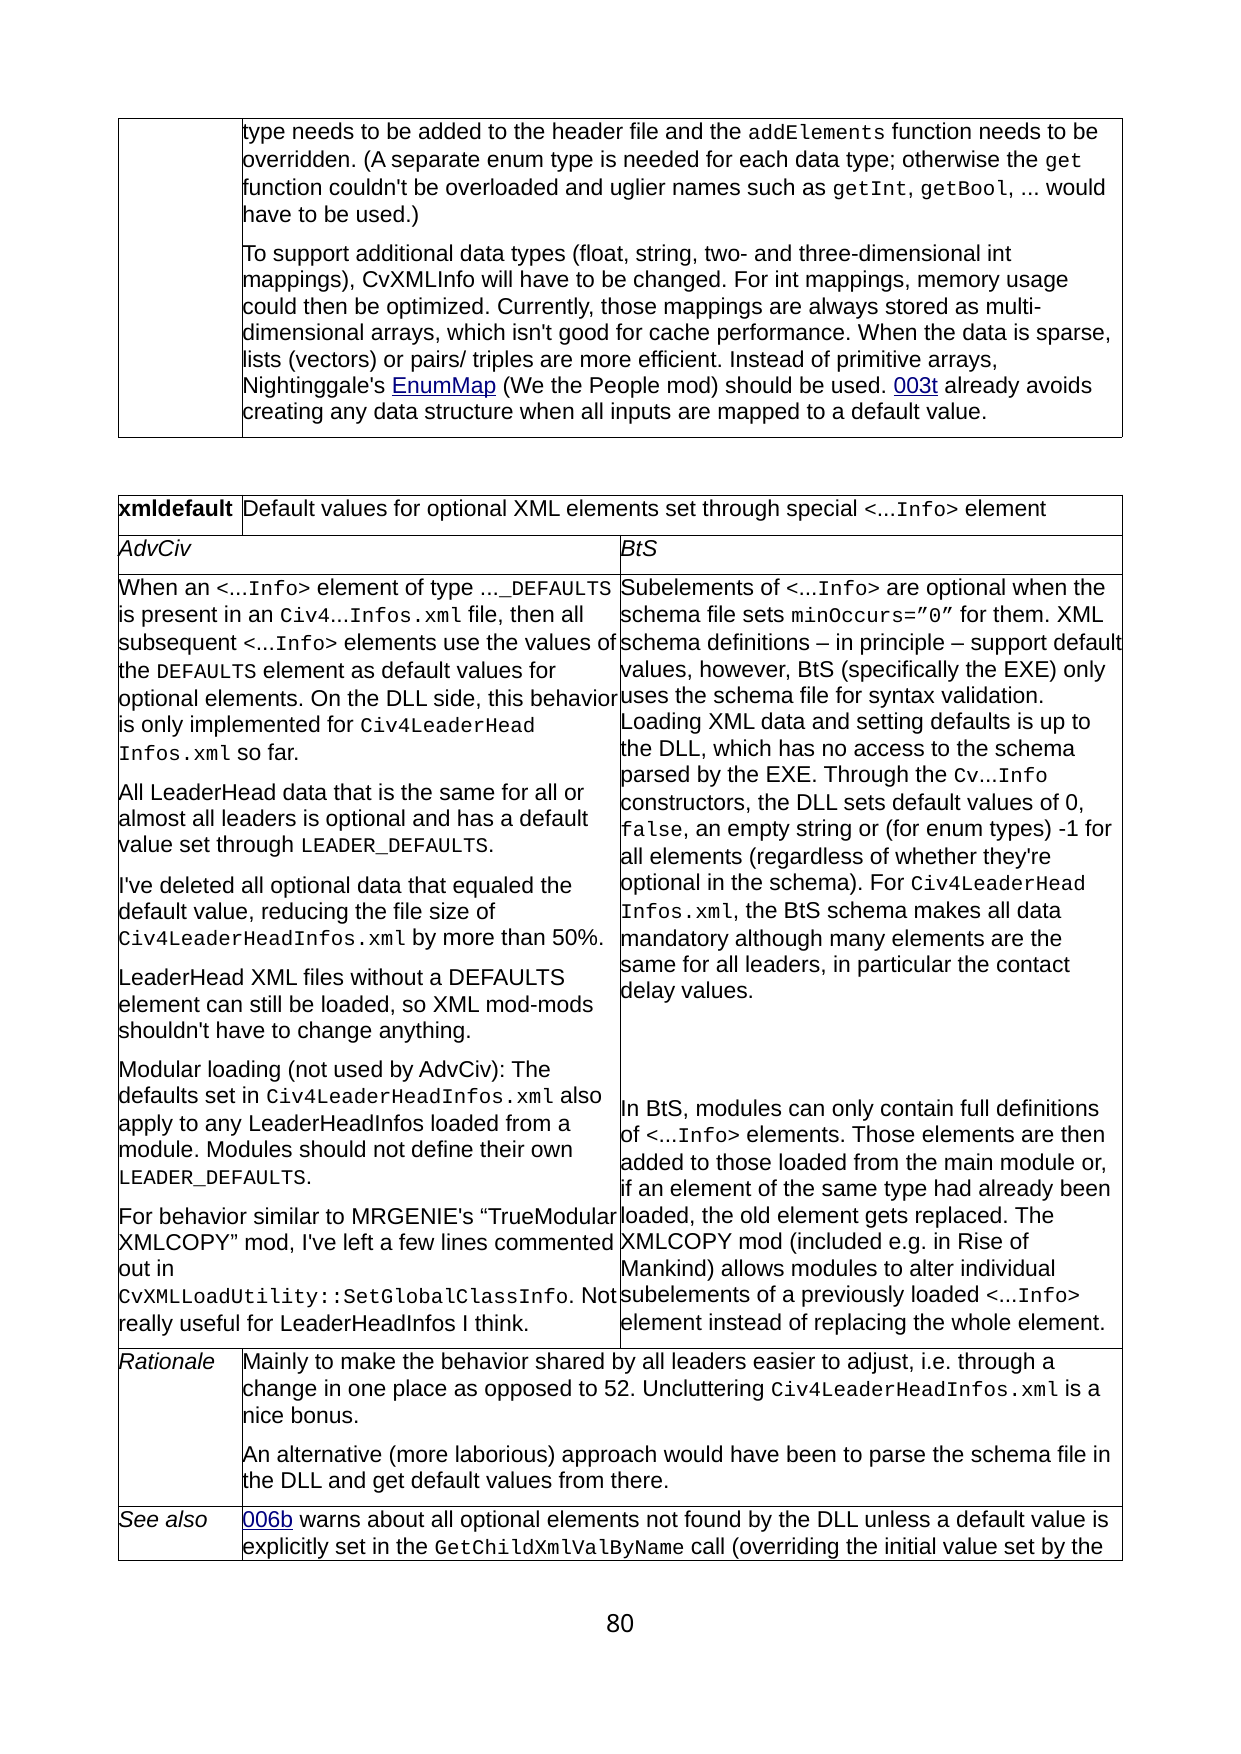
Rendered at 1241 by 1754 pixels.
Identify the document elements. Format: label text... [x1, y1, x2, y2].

table_header xmldefault [119, 496, 242, 535]
table_cell See also [119, 1507, 242, 1560]
table_cell [119, 119, 242, 437]
table_cell BtS [621, 536, 1122, 574]
table_cell type needs to be added to the header file and the addElements function needs to be overridden. (A separate enum type is needed for each data type; otherwise the get function couldn't be overloaded and uglier names such as getInt, getBool, ... would have to be used.) To support additional data types (float, string, two- and three-dimensional int mappings), CvXMLInfo will have to be changed. For int mappings, memory usage could then be optimized. Currently, those mappings are always stored as multi-dimensional arrays, which isn't good for cache performance. When the data is sparse, lists (vectors) or pairs/ triples are more efficient. Instead of primitive arrays, Nightinggale's EnumMap (We the People mod) should be used. 003t already avoids creating any data structure when all inputs are mapped to a default value. [243, 119, 1122, 437]
table_header Default values for optional XML elements set through special <...Info> element [243, 496, 1122, 535]
table_cell Subelements of <...Info> are optional when the schema file sets minOccurs=”0” for them. XML schema definitions – in principle – support default values, however, BtS (specifically the EXE) only uses the schema file for syntax validation. Loading XML data and setting defaults is up to the DLL, which has no access to the schema parsed by the EXE. Through the Cv...Info constructors, the DLL sets default values of 0, false, an empty string or (for enum types) -1 for all elements (regardless of whether they're optional in the schema). For Civ4LeaderHead Infos.xml, the BtS schema makes all data mandatory although many elements are the same for all leaders, in particular the contact delay values. In BtS, modules can only contain full definitions of <...Info> elements. Those elements are then added to those loaded from the main module or, if an element of the same type had already been loaded, the old element gets replaced. The XMLCOPY mod (included e.g. in Rise of Mankind) allows modules to alter individual subelements of a previously loaded <...Info> element instead of replacing the whole element. [621, 575, 1122, 1348]
table_cell Rationale [119, 1349, 242, 1506]
table_cell Mainly to make the behavior shared by all leaders easier to adjust, i.e. through a change in one place as opposed to 52. Uncluttering Civ4LeaderHeadInfos.xml is a nice bonus. An alternative (more laborious) approach would have been to parse the schema file in the DLL and get default values from there. [243, 1349, 1122, 1506]
table_cell AdvCiv [119, 536, 620, 574]
table_cell When an <...Info> element of type ..._DEFAULTS is present in an Civ4...Infos.xml file, then all subsequent <...Info> elements use the values of the DEFAULTS element as default values for optional elements. On the DLL side, this behavior is only implemented for Civ4LeaderHead Infos.xml so far. All LeaderHead data that is the same for all or almost all leaders is optional and has a default value set through LEADER_DEFAULTS. I've deleted all optional data that equaled the default value, reducing the file size of Civ4LeaderHeadInfos.xml by more than 50%. LeaderHead XML files without a DEFAULTS element can still be loaded, so XML mod-mods shouldn't have to change anything. Modular loading (not used by AdvCiv): The defaults set in Civ4LeaderHeadInfos.xml also apply to any LeaderHeadInfos loaded from a module. Modules should not define their own LEADER_DEFAULTS. For behavior similar to MRGENIE's “TrueModular XMLCOPY” mod, I've left a few lines commented out in CvXMLLoadUtility::SetGlobalClassInfo. Not really useful for LeaderHeadInfos I think. [119, 575, 620, 1348]
table_cell 006b warns about all optional elements not found by the DLL unless a default value is explicitly set in the GetChildXmlValByName call (overriding the initial value set by the [243, 1507, 1122, 1560]
